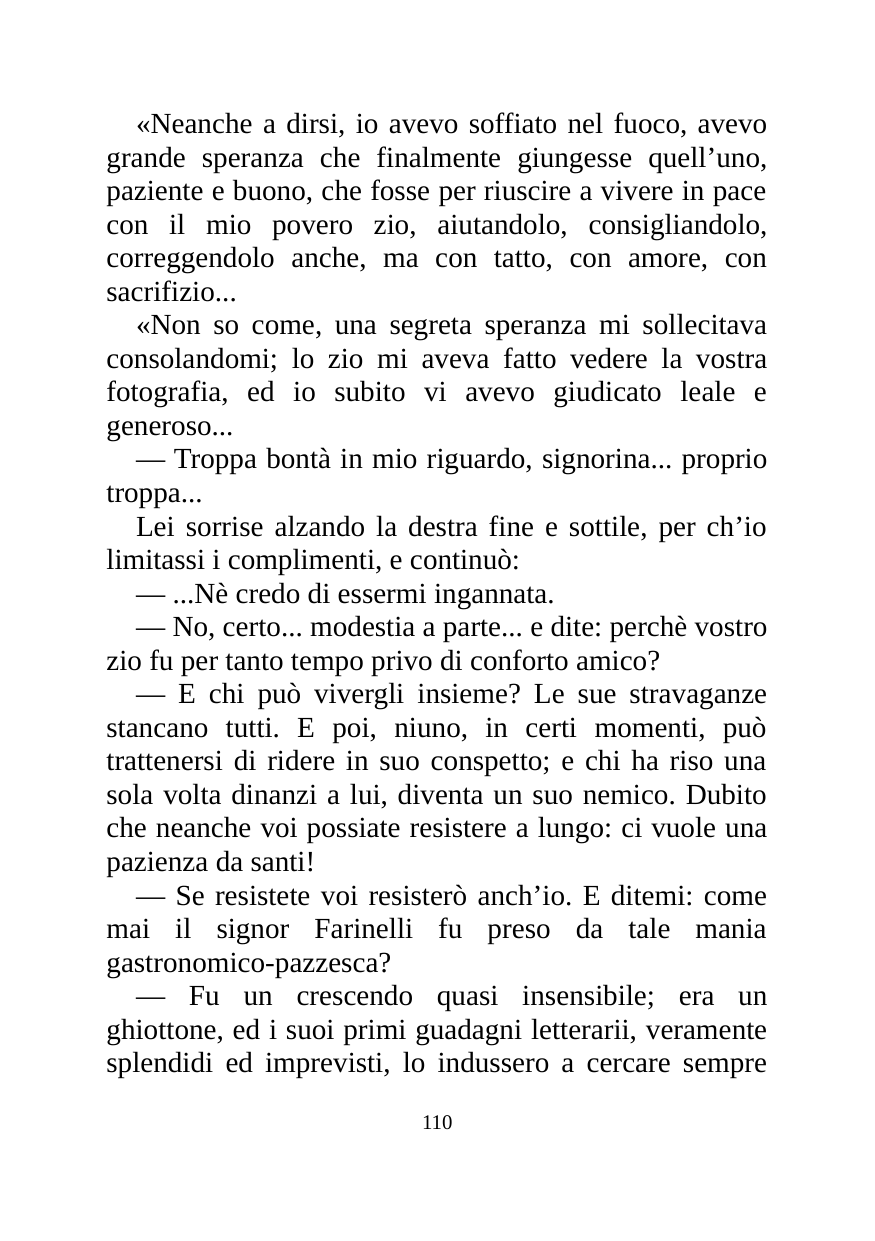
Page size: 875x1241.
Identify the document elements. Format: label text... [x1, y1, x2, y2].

text — Se resistete voi resisterò anch’io. E ditemi: come mai il signor Farinelli fu preso da tale mania gastronomico-pazzesca? [106, 878, 768, 978]
text Lei sorrise alzando la destra fine e sottile, per ch’io limitassi i complimenti, e continuò: [106, 509, 768, 576]
text — No, certo... modestia a parte... e dite: perchè vostro zio fu per tanto tempo privo di conforto amico? [106, 609, 768, 676]
text — E chi può vivergli insieme? Le sue stravaganze stancano tutti. E poi, niuno, in certi momenti, può trattenersi di ridere in suo conspetto; e chi ha riso una sola volta dinanzi a lui, diventa un suo nemico. Dubito che neanche voi possiate resistere a lungo: ci vuole una pazienza da santi! [106, 676, 768, 878]
text «Neanche a dirsi, io avevo soffiato nel fuoco, avevo grande speranza che finalmente giungesse quell’uno, paziente e buono, che fosse per riuscire a vivere in pace con il mio povero zio, aiutandolo, consigliandolo, correggendolo anche, ma con tatto, con amore, con sacrifizio... [106, 106, 768, 307]
text — Troppa bontà in mio riguardo, signorina... proprio troppa... [106, 442, 768, 509]
text «Non so come, una segreta speranza mi sollecitava consolandomi; lo zio mi aveva fatto vedere la vostra fotografia, ed io subito vi avevo giudicato leale e generoso... [106, 307, 768, 442]
text — Fu un crescendo quasi insensibile; era un ghiottone, ed i suoi primi guadagni letterarii, veramente splendidi ed imprevisti, lo indussero a cercare sempre [106, 978, 768, 1079]
text — ...Nè credo di essermi ingannata. [106, 576, 768, 609]
